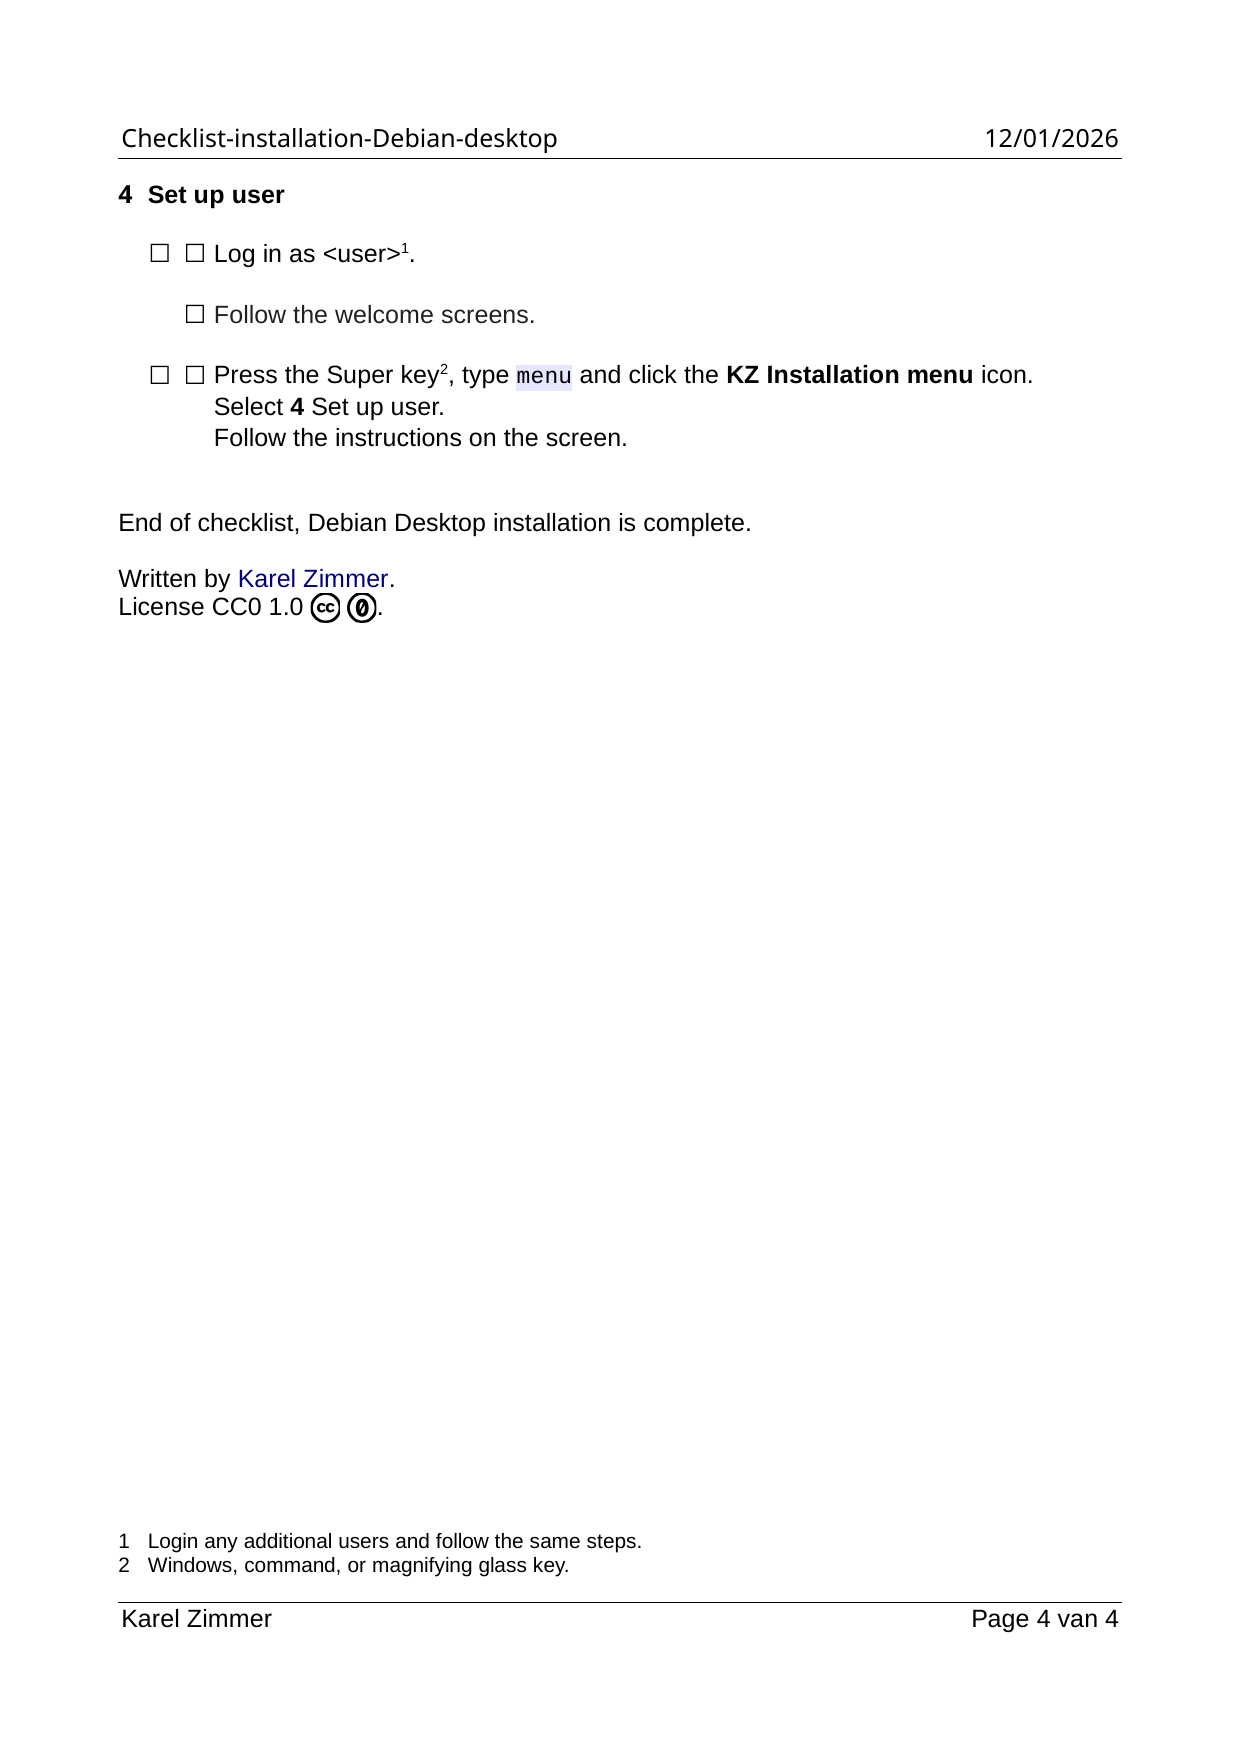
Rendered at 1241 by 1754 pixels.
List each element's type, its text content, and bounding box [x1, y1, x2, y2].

table_cell ☐ [177, 360, 213, 392]
table_header [118, 239, 142, 269]
table_cell ☐ [177, 300, 213, 330]
table_cell [142, 269, 177, 300]
table_cell [177, 330, 213, 360]
table_cell ☐ [142, 360, 177, 392]
table_cell Select 4 Set up user. [213, 392, 1122, 422]
list Set up user [118, 177, 1122, 211]
table_cell [177, 269, 213, 300]
table_cell [142, 330, 177, 360]
text End of checklist, Debian Desktop installation is complete. [118, 509, 1122, 537]
picture [347, 593, 377, 623]
text License CC0 1.0 [118, 593, 310, 622]
table_header Log in as <user>. [213, 239, 1122, 269]
table_header ☐ [142, 239, 177, 269]
table_cell [213, 330, 1122, 360]
table_cell Press the Super key, type menu and click the KZ Installation menu icon. [213, 360, 1122, 392]
table_cell Follow the welcome screens. [213, 300, 1122, 330]
table_header ☐ [177, 239, 213, 269]
table_cell [177, 423, 213, 453]
table_cell [118, 360, 142, 392]
text . [377, 593, 1122, 622]
table_cell [118, 330, 142, 360]
table_cell [142, 423, 177, 453]
table_cell [142, 392, 177, 422]
table_cell [177, 392, 213, 422]
text Written by Karel Zimmer. [118, 565, 1122, 593]
table_cell Follow the instructions on the screen. [213, 423, 1122, 453]
table_cell [118, 300, 142, 330]
table_cell [142, 300, 177, 330]
table_cell [118, 423, 142, 453]
table_cell [213, 269, 1122, 300]
table_cell [118, 269, 142, 300]
picture [310, 593, 340, 623]
table_cell [118, 392, 142, 422]
